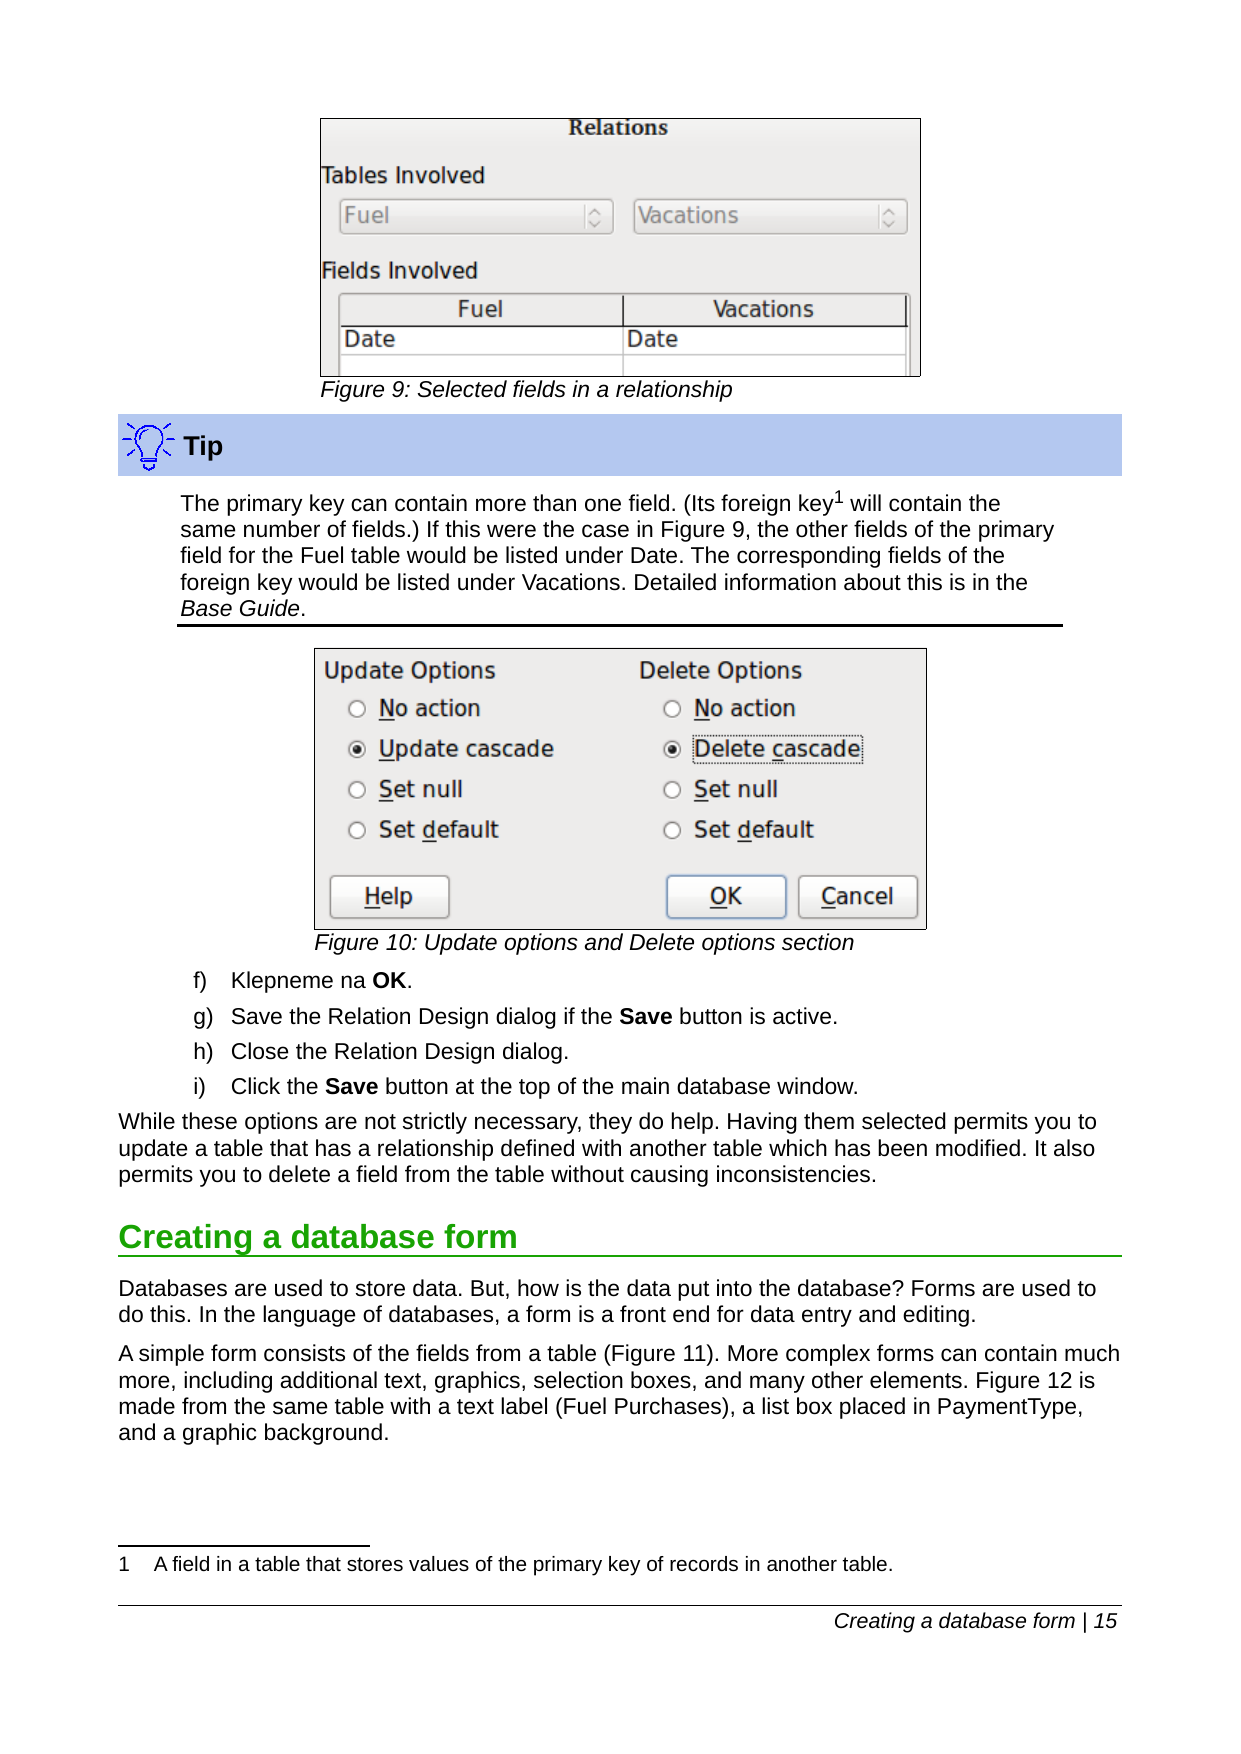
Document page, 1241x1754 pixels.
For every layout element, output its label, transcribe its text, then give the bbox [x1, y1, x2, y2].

text Figure 10: Update options and Delete options section [314, 930, 926, 955]
text A simple form consists of the fields from a table (Figure 11). More complex forms can contain much more, including additional text, graphics, selection boxes, and many other elements. Figure 12 is made from the same table with a text label (Fuel Purchases), a list box placed in PaymentType, and a graphic background. [118, 1340, 1122, 1446]
list Close the Relation Design dialog. [193, 1038, 1122, 1064]
picture [315, 649, 926, 929]
text A field in a table that stores values of the primary key of records in another table. [118, 1552, 1122, 1576]
text The primary key can contain more than one field. (Its foreign key will contain the same number of fields.) If this were the case in Figure 9, the other fields of the primary field for the Fuel table would be listed under Date. The corresponding fields of the foreign key would be listed under Vacations. Detailed information about this is in the Base Guide. [177, 483, 1063, 624]
subtitle Tip [118, 414, 1122, 476]
text While these options are not strictly necessary, they do help. Having them selected permits you to update a table that has a relationship defined with another table which has been modified. It also permits you to delete a field from the table without causing inconsistencies. [118, 1108, 1122, 1187]
list Click the Save button at the top of the main database window. [193, 1073, 1122, 1099]
list Save the Relation Design dialog if the Save button is active. [193, 1003, 1122, 1029]
text Databases are used to store data. But, how is the data put into the database? Forms are used to do this. In the language of databases, a form is a front end for data entry and editing. [118, 1275, 1122, 1328]
subtitle Creating a database form [118, 1217, 1122, 1255]
text Figure 9: Selected fields in a relationship [320, 377, 920, 403]
list Klepneme na OK. [193, 967, 1122, 994]
picture [119, 415, 179, 475]
picture [321, 119, 920, 376]
